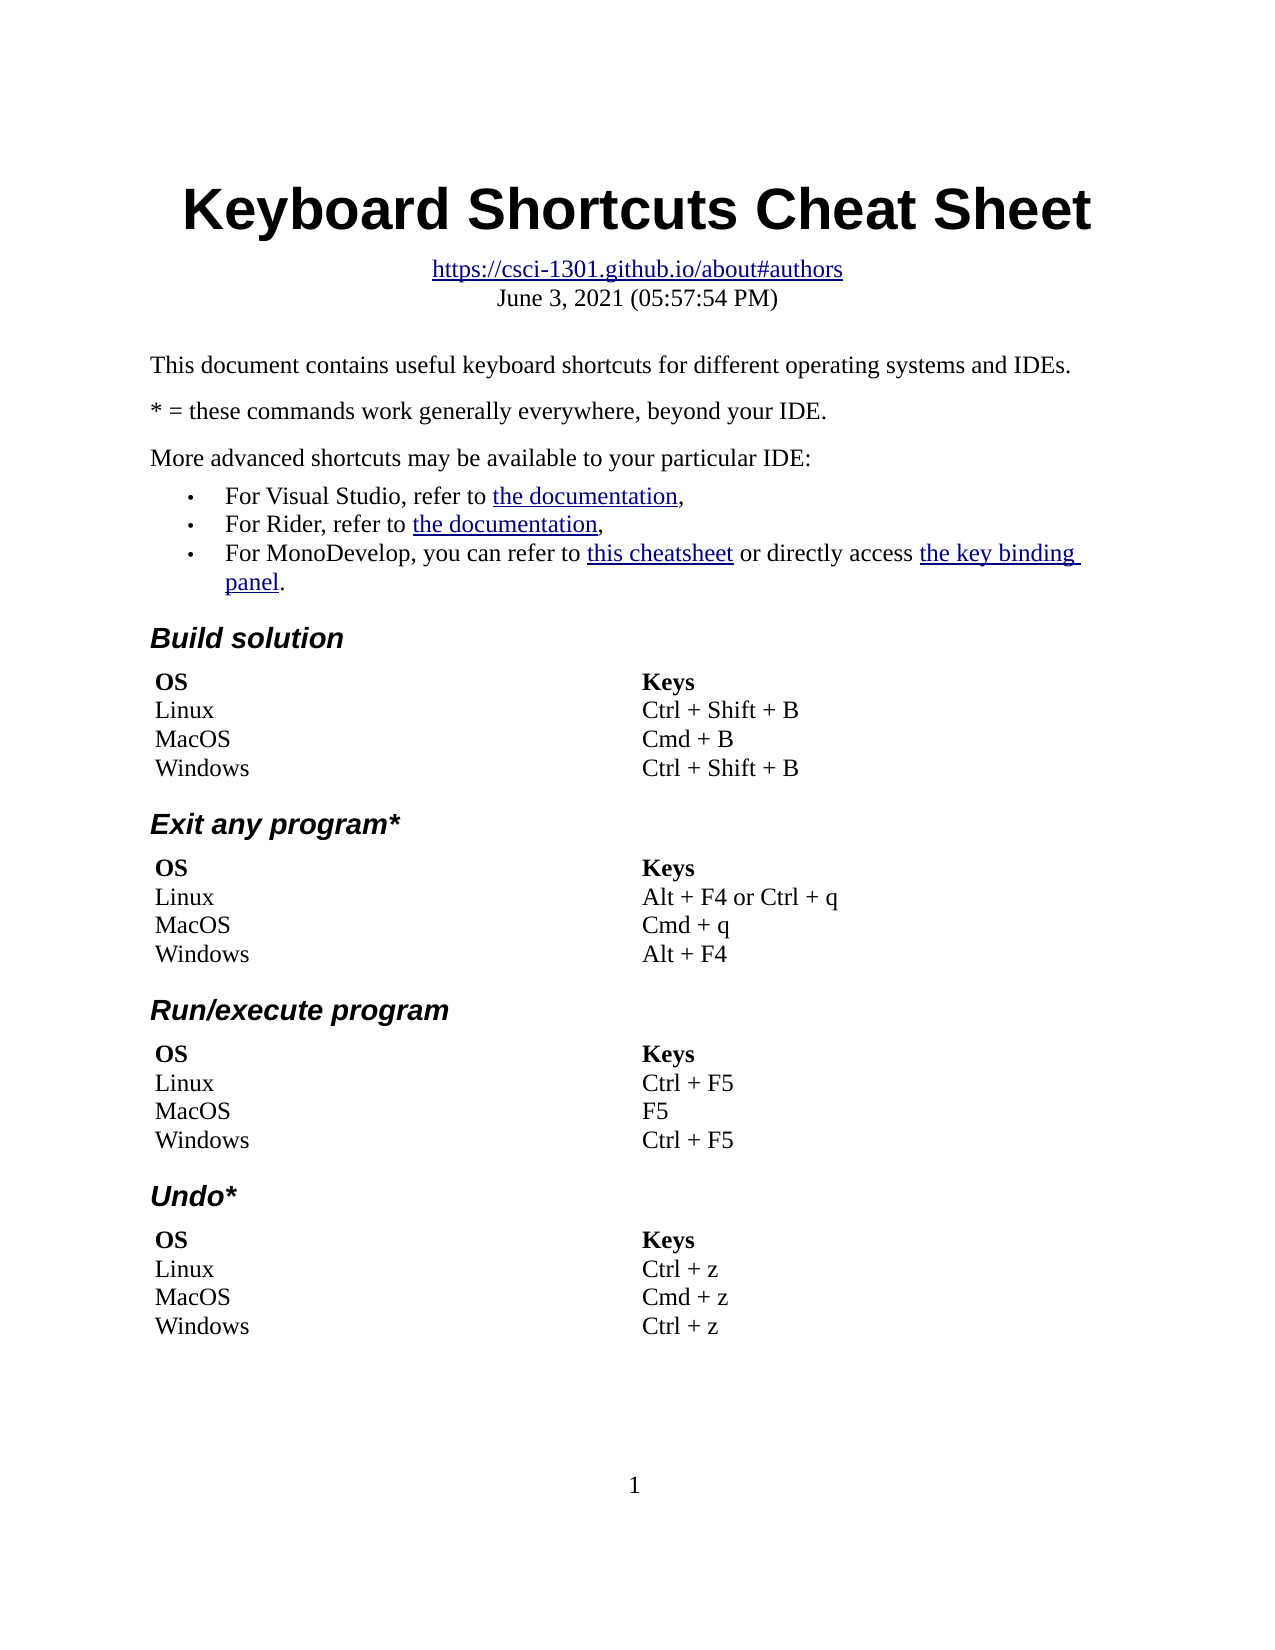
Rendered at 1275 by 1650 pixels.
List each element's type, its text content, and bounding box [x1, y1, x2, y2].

text * = these commands work generally everywhere, beyond your IDE. [150, 396, 1125, 425]
table_header OS [150, 1039, 637, 1068]
table_cell Ctrl + Shift + B [638, 696, 1125, 724]
table_cell Linux [150, 882, 637, 910]
table_header Keys [638, 1225, 1125, 1254]
subtitle Run/execute program [150, 993, 1125, 1026]
table_cell Linux [150, 1068, 637, 1096]
table_cell Ctrl + F5 [638, 1068, 1125, 1096]
table_header OS [150, 1225, 637, 1254]
table_cell Windows [150, 1311, 637, 1340]
table_cell Windows [150, 939, 637, 968]
text https://csci-1301.github.io/about#authors [150, 254, 1125, 283]
list For Visual Studio, refer to the documentation, [187, 481, 1125, 509]
table_header Keys [638, 1039, 1125, 1068]
table_cell Ctrl + z [638, 1311, 1125, 1340]
table_cell MacOS [150, 1283, 637, 1311]
table_cell Alt + F4 [638, 939, 1125, 968]
table_cell Cmd + z [638, 1283, 1125, 1311]
table_cell Cmd + q [638, 910, 1125, 939]
table_cell MacOS [150, 1096, 637, 1125]
text June 3, 2021 (05:57:54 PM) [150, 283, 1125, 312]
table_header OS [150, 667, 637, 696]
table_cell Windows [150, 753, 637, 782]
table_cell Windows [150, 1125, 637, 1154]
table_cell Ctrl + z [638, 1254, 1125, 1282]
table_header Keys [638, 853, 1125, 882]
text More advanced shortcuts may be available to your particular IDE: [150, 443, 1125, 472]
table_cell MacOS [150, 724, 637, 753]
table_cell Linux [150, 696, 637, 724]
table_cell Ctrl + F5 [638, 1125, 1125, 1154]
table_cell Cmd + B [638, 724, 1125, 753]
table_header OS [150, 853, 637, 882]
table_cell F5 [638, 1096, 1125, 1125]
subtitle Exit any program* [150, 807, 1125, 840]
list For Rider, refer to the documentation, [187, 509, 1125, 538]
subtitle Undo* [150, 1179, 1125, 1212]
table_cell Linux [150, 1254, 637, 1282]
table_cell MacOS [150, 910, 637, 939]
table_cell Alt + F4 or Ctrl + q [638, 882, 1125, 910]
list For MonoDevelop, you can refer to this cheatsheet or directly access the key binding panel. [187, 538, 1125, 596]
table_header Keys [638, 667, 1125, 696]
title Keyboard Shortcuts Cheat Sheet [150, 175, 1125, 242]
subtitle Build solution [150, 621, 1125, 654]
table_cell Ctrl + Shift + B [638, 753, 1125, 782]
text This document contains useful keyboard shortcuts for different operating systems and IDEs. [150, 350, 1125, 378]
